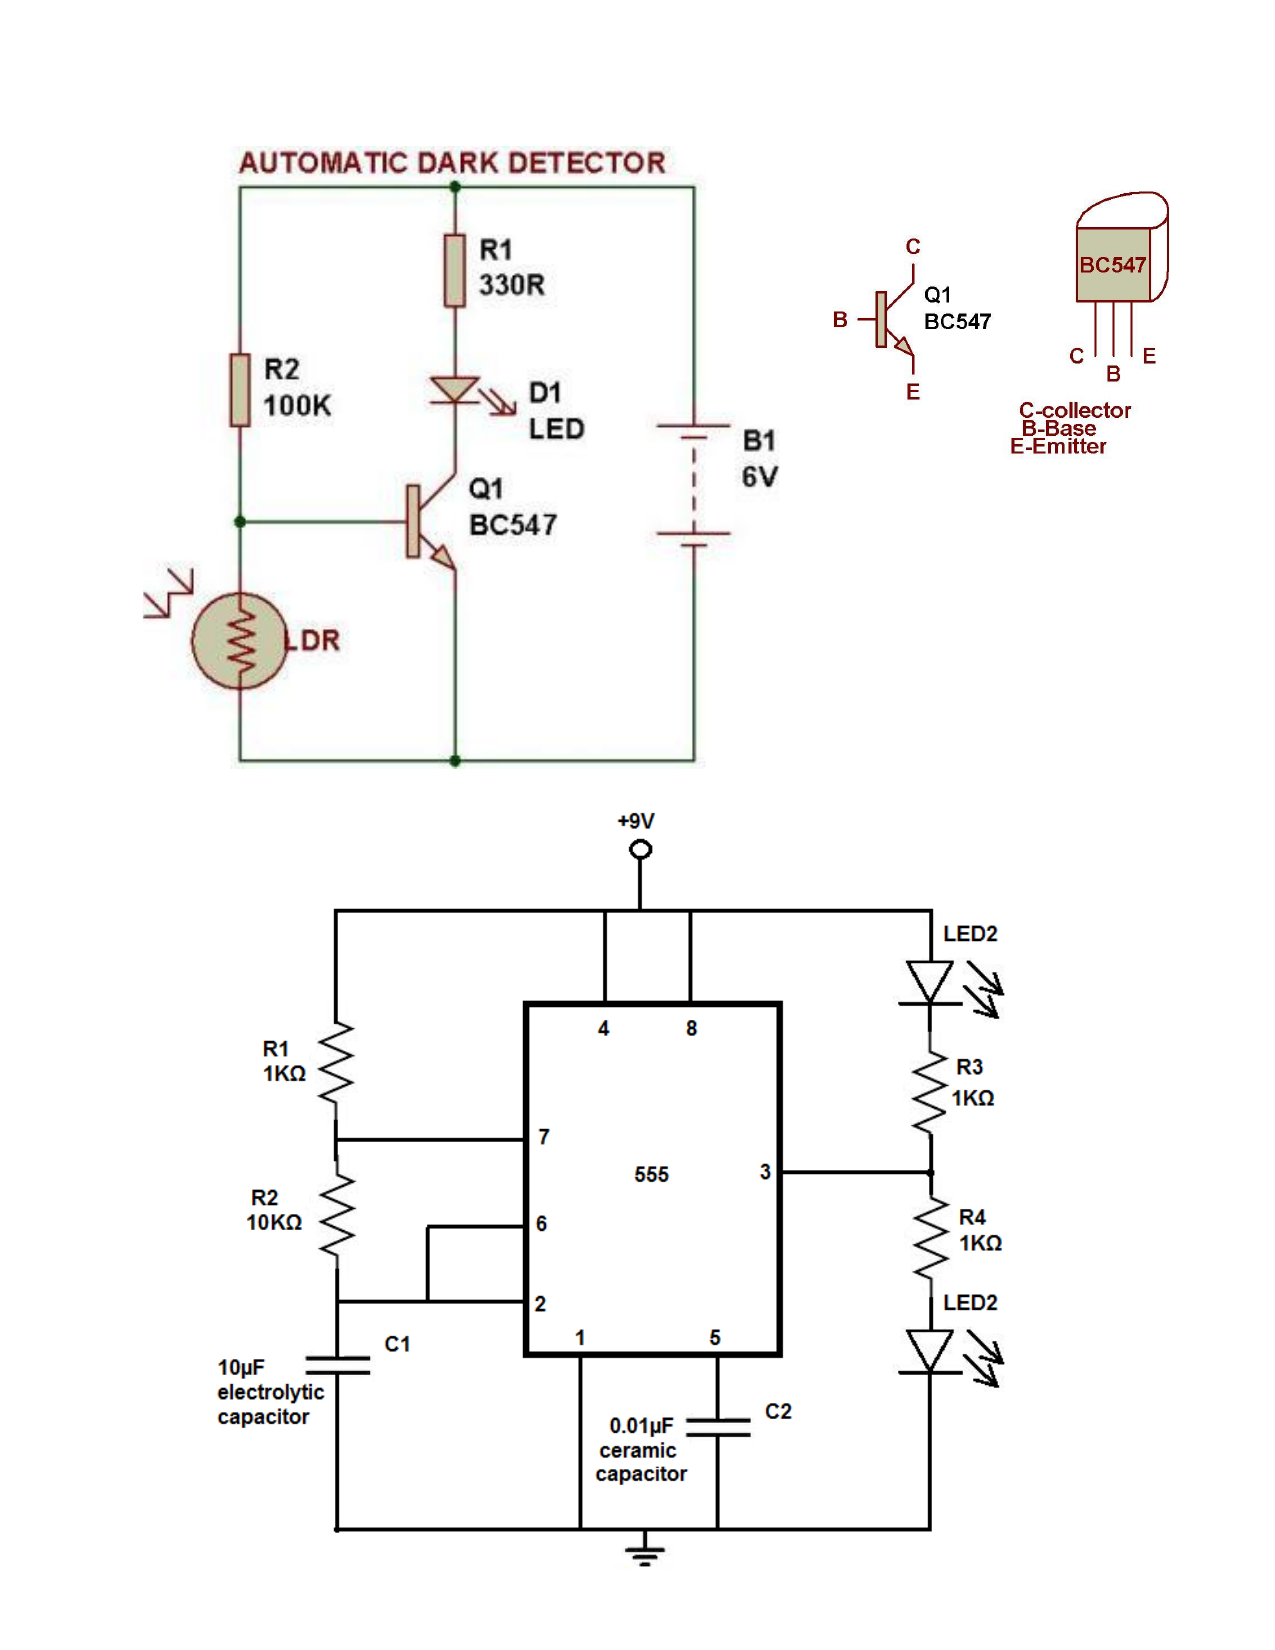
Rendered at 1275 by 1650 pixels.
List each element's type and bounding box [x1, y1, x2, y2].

picture [142, 146, 780, 769]
picture [832, 190, 1170, 459]
picture [215, 808, 1007, 1573]
